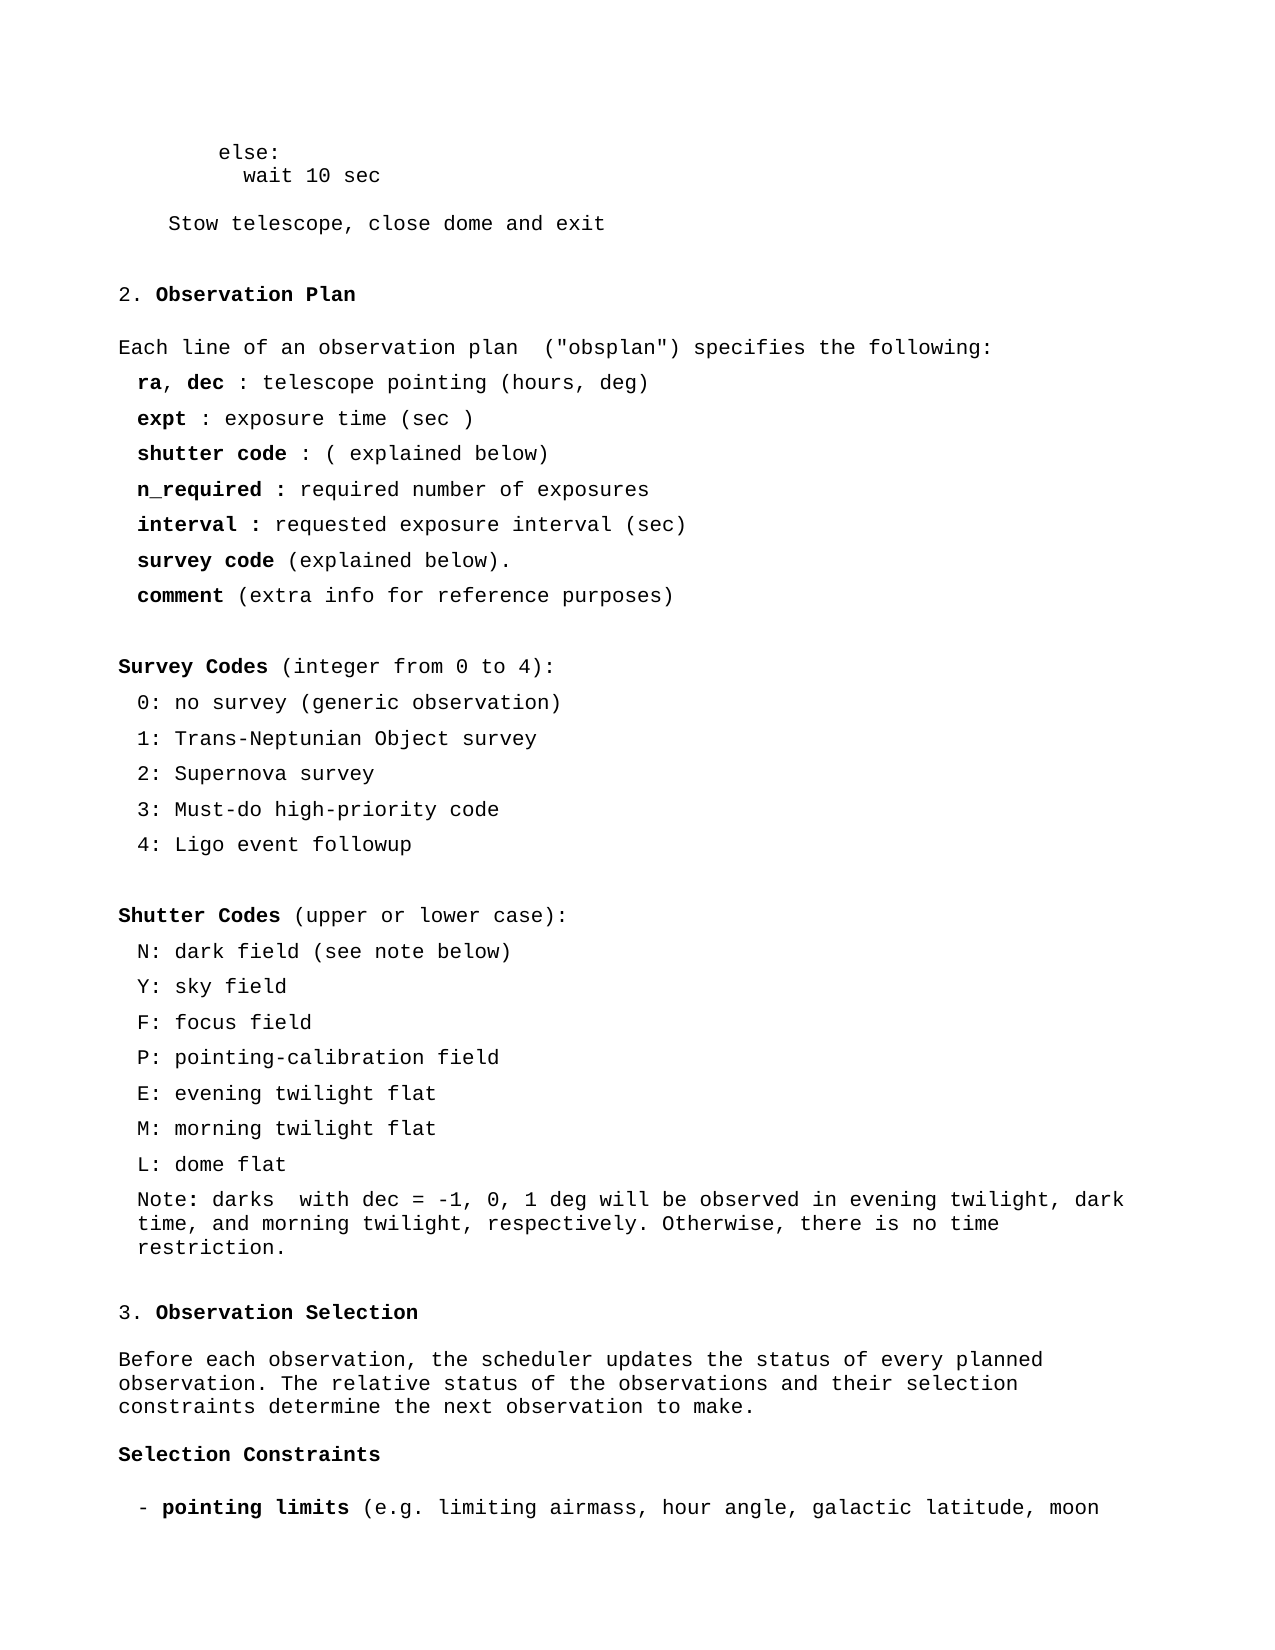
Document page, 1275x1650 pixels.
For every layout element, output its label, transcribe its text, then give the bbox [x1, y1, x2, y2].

text Survey Codes (integer from 0 to 4): [118, 657, 1157, 680]
text 3. Observation Selection [118, 1302, 1157, 1325]
text L: dome flat [137, 1154, 1157, 1177]
text Each line of an observation plan ("obsplan") specifies the following: [118, 337, 1157, 361]
text expt : exposure time (sec ) [137, 408, 1157, 432]
text interval : requested exposure interval (sec) [137, 514, 1157, 538]
text 2. Observation Plan [118, 284, 1157, 307]
text shutter code : ( explained below) [137, 443, 1157, 467]
text Y: sky field [137, 976, 1157, 1000]
text F: focus field [137, 1012, 1157, 1035]
text M: morning twilight flat [137, 1118, 1157, 1142]
text N: dark field (see note below) [137, 941, 1157, 964]
text ra, dec : telescope pointing (hours, deg) [137, 372, 1157, 396]
text Stow telescope, close dome and exit [118, 213, 1157, 236]
text 4: Ligo event followup [137, 834, 1157, 858]
text else: [118, 142, 1157, 165]
text 2: Supernova survey [137, 763, 1157, 787]
text Note: darks with dec = -1, 0, 1 deg will be observed in evening twilight, dark time, and morning twilight, respectively. Otherwise, there is no time restriction. [137, 1189, 1157, 1260]
text P: pointing-calibration field [137, 1047, 1157, 1071]
text comment (extra info for reference purposes) [137, 586, 1157, 609]
text 3: Must-do high-priority code [137, 799, 1157, 822]
text 1: Trans-Neptunian Object survey [137, 728, 1157, 751]
text 0: no survey (generic observation) [137, 692, 1157, 716]
text - pointing limits (e.g. limiting airmass, hour angle, galactic latitude, moon [137, 1497, 1157, 1521]
text Selection Constraints [118, 1444, 1157, 1467]
text Before each observation, the scheduler updates the status of every planned observation. The relative status of the observations and their selection constraints determine the next observation to make. [118, 1349, 1157, 1420]
text wait 10 sec [118, 165, 1157, 189]
text Shutter Codes (upper or lower case): [118, 905, 1157, 929]
text n_required : required number of exposures [137, 479, 1157, 503]
text E: evening twilight flat [137, 1083, 1157, 1106]
text survey code (explained below). [137, 550, 1157, 574]
